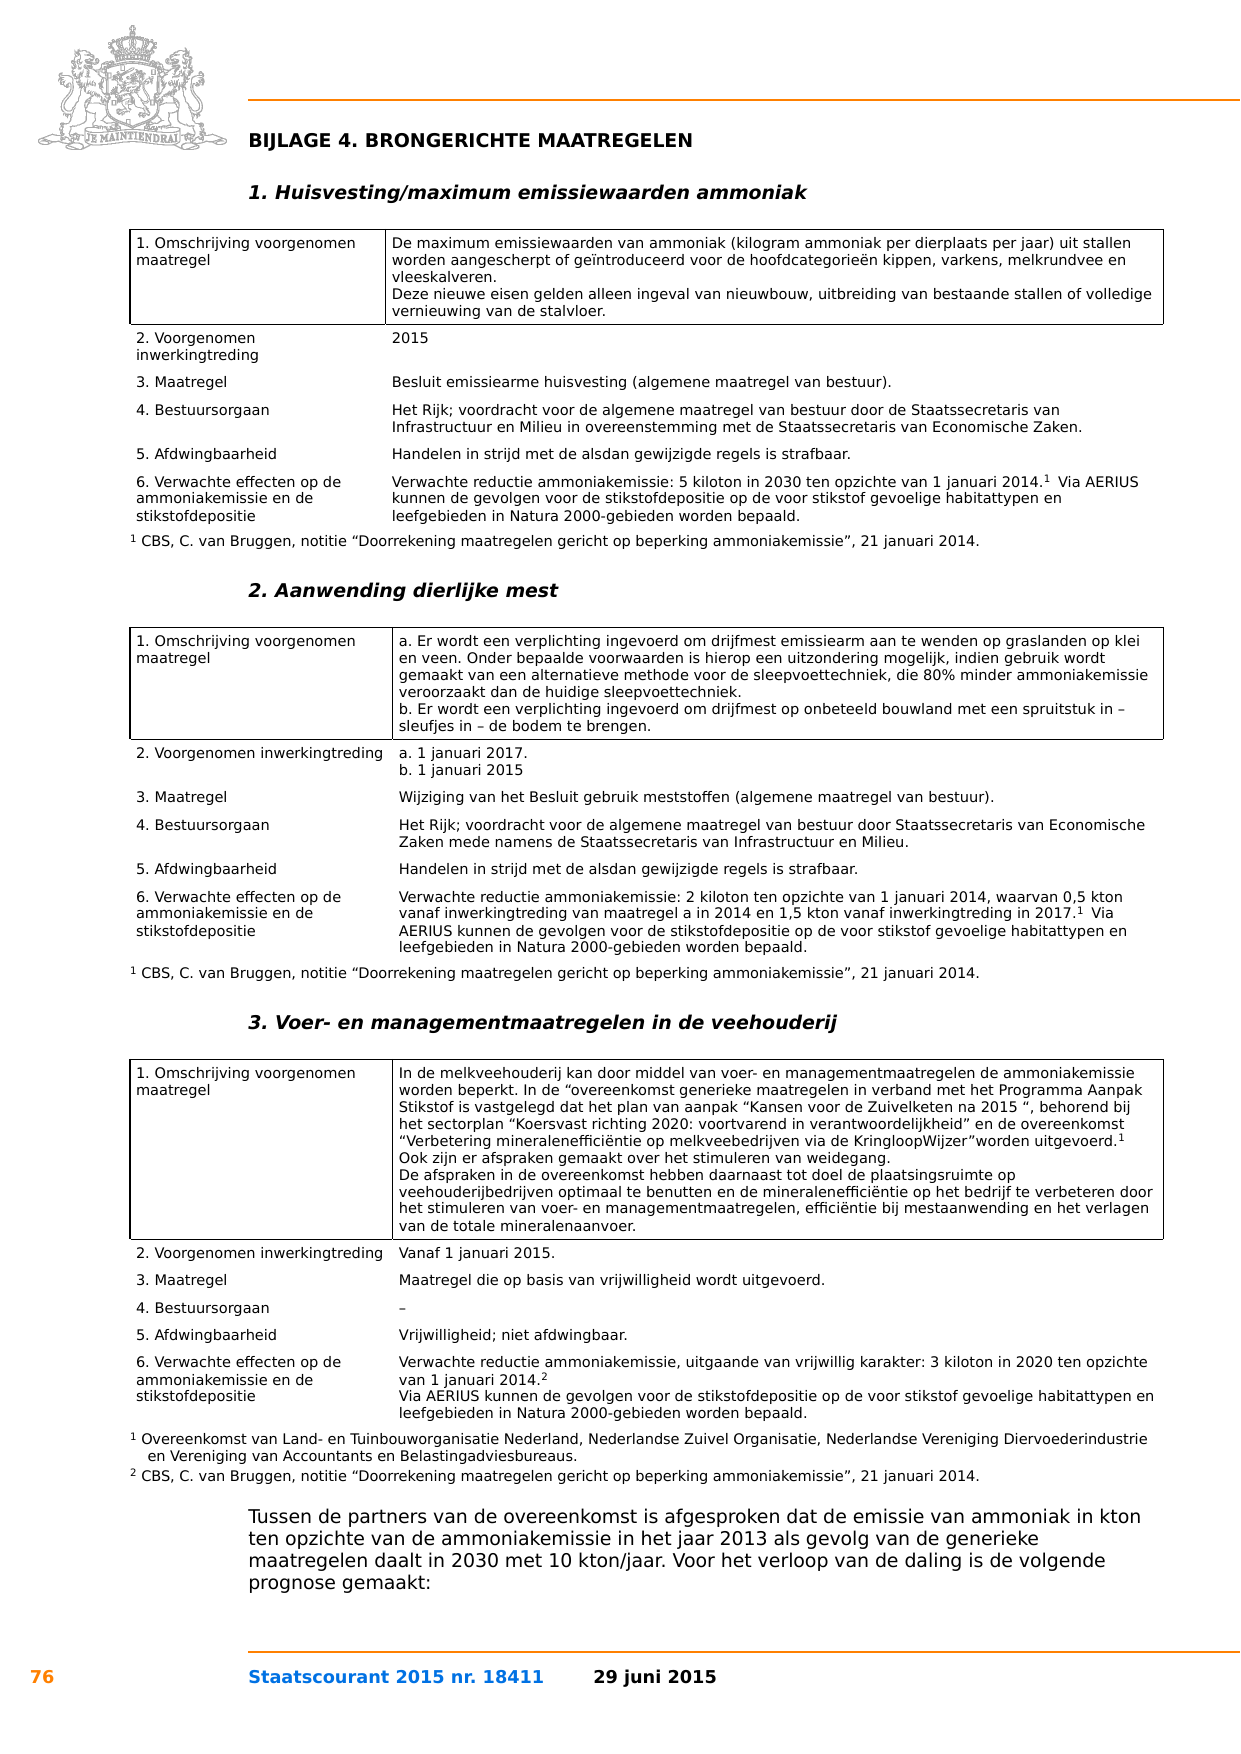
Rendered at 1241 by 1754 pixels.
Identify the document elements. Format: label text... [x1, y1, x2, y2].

table_cell 3. Maatregel [131, 785, 392, 811]
table_cell Vrijwilligheid; niet afdwingbaar. [393, 1322, 1163, 1349]
table_cell 6. Verwachte effecten op de ammoniakemissie en de stikstofdepositie [131, 469, 385, 529]
table_cell 2. Voorgenomen inwerkingtreding [131, 1240, 392, 1266]
table_cell 6. Verwachte effecten op de ammoniakemissie en de stikstofdepositie [131, 884, 392, 961]
table_cell 1 CBS, C. van Bruggen, notitie “Doorrekening maatregelen gericht op beperking ammoniakemissie”, 21 januari 2014. [130, 962, 1163, 982]
table_cell 2. Voorgenomen inwerkingtreding [131, 740, 392, 783]
table_cell 6. Verwachte effecten op de ammoniakemissie en de stikstofdepositie [131, 1350, 392, 1427]
subtitle BIJLAGE 4. BRONGERICHTE MAATREGELEN [248, 130, 1163, 152]
subtitle 2. Aanwending dierlijke mest [248, 580, 1163, 602]
picture [38, 25, 227, 150]
table_cell Het Rijk; voordracht voor de algemene maatregel van bestuur door de Staatssecretaris van Infrastructuur en Milieu in overeenstemming met de Staatssecretaris van Economische Zaken. [386, 397, 1163, 440]
table_cell 4. Bestuursorgaan [131, 1295, 392, 1321]
table_header 1. Omschrijving voorgenomen maatregel [131, 230, 385, 324]
table_header De maximum emissiewaarden van ammoniak (kilogram ammoniak per dierplaats per jaar) uit stallen worden aangescherpt of geïntroduceerd voor de hoofdcategorieën kippen, varkens, melkrundvee en vleeskalveren. Deze nieuwe eisen gelden alleen ingeval van nieuwbouw, uitbreiding van bestaande stallen of volledige vernieuwing van de stalvloer. [386, 230, 1163, 324]
table_cell 2. Voorgenomen inwerkingtreding [131, 325, 385, 368]
table_cell 3. Maatregel [131, 1268, 392, 1294]
subtitle 3. Voer- en managementmaatregelen in de veehouderij [248, 1012, 1163, 1034]
table_cell Verwachte reductie ammoniakemissie: 5 kiloton in 2030 ten opzichte van 1 januari 2014.1 Via AERIUS kunnen de gevolgen voor de stikstofdepositie op de voor stikstof gevoelige habitattypen en leefgebieden in Natura 2000-gebieden worden bepaald. [386, 469, 1163, 529]
table_header a. Er wordt een verplichting ingevoerd om drijfmest emissiearm aan te wenden op graslanden op klei en veen. Onder bepaalde voorwaarden is hierop een uitzondering mogelijk, indien gebruik wordt gemaakt van een alternatieve methode voor de sleepvoettechniek, die 80% minder ammoniakemissie veroorzaakt dan de huidige sleepvoettechniek. b. Er wordt een verplichting ingevoerd om drijfmest op onbeteeld bouwland met een spruitstuk in – sleufjes in – de bodem te brengen. [393, 628, 1163, 739]
table_header In de melkveehouderij kan door middel van voer- en managementmaatregelen de ammoniakemissie worden beperkt. In de “overeenkomst generieke maatregelen in verband met het Programma Aanpak Stikstof is vastgelegd dat het plan van aanpak “Kansen voor de Zuivelketen na 2015 “, behorend bij het sectorplan “Koersvast richting 2020: voortvarend in verantwoordelijkheid” en de overeenkomst “Verbetering mineralenefficiëntie op melkveebedrijven via de KringloopWijzer”worden uitgevoerd.1 Ook zijn er afspraken gemaakt over het stimuleren van weidegang. De afspraken in de overeenkomst hebben daarnaast tot doel de plaatsingsruimte op veehouderijbedrijven optimaal te benutten en de mineralenefficiëntie op het bedrijf te verbeteren door het stimuleren van voer- en managementmaatregelen, efficiëntie bij mestaanwending en het verlagen van de totale mineralenaanvoer. [393, 1060, 1163, 1239]
table_cell 5. Afdwingbaarheid [131, 1322, 392, 1349]
table_cell Handelen in strijd met de alsdan gewijzigde regels is strafbaar. [386, 441, 1163, 468]
table_cell Besluit emissiearme huisvesting (algemene maatregel van bestuur). [386, 370, 1163, 396]
table_header 1. Omschrijving voorgenomen maatregel [131, 1060, 392, 1239]
table_cell Vanaf 1 januari 2015. [393, 1240, 1163, 1266]
text Tussen de partners van de overeenkomst is afgesproken dat de emissie van ammoniak in kton ten opzichte van de ammoniakemissie in het jaar 2013 als gevolg van de generieke maatregelen daalt in 2030 met 10 kton/jaar. Voor het verloop van de daling is de volgende prognose gemaakt: [248, 1506, 1163, 1594]
table_cell Verwachte reductie ammoniakemissie: 2 kiloton ten opzichte van 1 januari 2014, waarvan 0,5 kton vanaf inwerkingtreding van maatregel a in 2014 en 1,5 kton vanaf inwerkingtreding in 2017.1 Via AERIUS kunnen de gevolgen voor de stikstofdepositie op de voor stikstof gevoelige habitattypen en leefgebieden in Natura 2000-gebieden worden bepaald. [393, 884, 1163, 961]
table_cell 5. Afdwingbaarheid [131, 856, 392, 883]
table_cell Maatregel die op basis van vrijwilligheid wordt uitgevoerd. [393, 1268, 1163, 1294]
table_cell 3. Maatregel [131, 370, 385, 396]
subtitle 1. Huisvesting/maximum emissiewaarden ammoniak [248, 182, 1163, 204]
table_cell 5. Afdwingbaarheid [131, 441, 385, 468]
table_cell a. 1 januari 2017. b. 1 januari 2015 [393, 740, 1163, 783]
table_cell 4. Bestuursorgaan [131, 812, 392, 855]
table_cell Wijziging van het Besluit gebruik meststoffen (algemene maatregel van bestuur). [393, 785, 1163, 811]
table_cell 1 CBS, C. van Bruggen, notitie “Doorrekening maatregelen gericht op beperking ammoniakemissie”, 21 januari 2014. [130, 530, 1163, 550]
table_cell Het Rijk; voordracht voor de algemene maatregel van bestuur door Staatssecretaris van Economische Zaken mede namens de Staatssecretaris van Infrastructuur en Milieu. [393, 812, 1163, 855]
table_cell 2015 [386, 325, 1163, 368]
table_cell Verwachte reductie ammoniakemissie, uitgaande van vrijwillig karakter: 3 kiloton in 2020 ten opzichte van 1 januari 2014.2 Via AERIUS kunnen de gevolgen voor de stikstofdepositie op de voor stikstof gevoelige habitattypen en leefgebieden in Natura 2000-gebieden worden bepaald. [393, 1350, 1163, 1427]
table_header 1. Omschrijving voorgenomen maatregel [131, 628, 392, 739]
table_cell Handelen in strijd met de alsdan gewijzigde regels is strafbaar. [393, 856, 1163, 883]
table_cell 4. Bestuursorgaan [131, 397, 385, 440]
table_cell – [393, 1295, 1163, 1321]
table_cell 1 Overeenkomst van Land- en Tuinbouworganisatie Nederland, Nederlandse Zuivel Organisatie, Nederlandse Vereniging Diervoederindustrie en Vereniging van Accountants en Belastingadviesbureaus. 2 CBS, C. van Bruggen, notitie “Doorrekening maatregelen gericht op beperking ammoniakemissie”, 21 januari 2014. [130, 1428, 1163, 1484]
